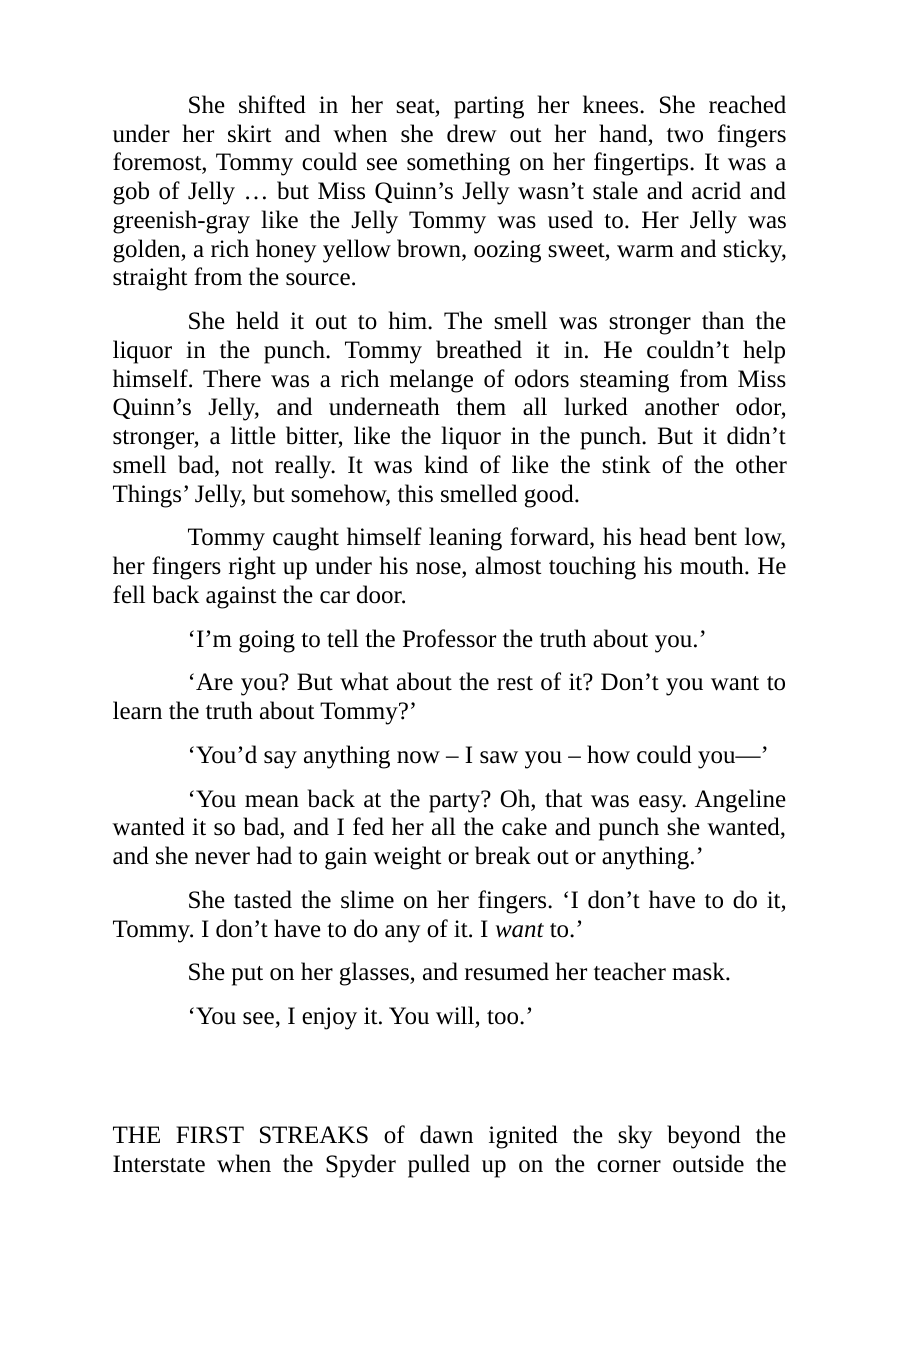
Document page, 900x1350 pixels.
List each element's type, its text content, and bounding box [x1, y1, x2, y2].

text ‘Are you? But what about the rest of it? Don’t you want to learn the truth about Tommy?’ [112, 667, 787, 725]
text She put on her glasses, and resumed her teacher mask. [112, 957, 787, 986]
text She held it out to him. The smell was stronger than the liquor in the punch. Tommy breathed it in. He couldn’t help himself. There was a rich melange of odors steaming from Miss Quinn’s Jelly, and underneath them all lurked another odor, stronger, a little bitter, like the liquor in the punch. But it didn’t smell bad, not really. It was kind of like the stink of the other Things’ Jelly, but somehow, this smelled good. [112, 306, 787, 507]
text She shifted in her seat, parting her knees. She reached under her skirt and when she drew out her hand, two fingers foremost, Tommy could see something on her fingertips. It was a gob of Jelly … but Miss Quinn’s Jelly wasn’t stale and acrid and greenish-gray like the Jelly Tommy was used to. Her Jelly was golden, a rich honey yellow brown, oozing sweet, warm and sticky, straight from the source. [112, 90, 787, 291]
text She tasted the slime on her fingers. ‘I don’t have to do it, Tommy. I don’t have to do any of it. I want to.’ [112, 885, 787, 942]
text ‘You’d say anything now – I saw you – how could you—’ [112, 740, 787, 769]
text Tommy caught himself leaning forward, his head bent low, her fingers right up under his nose, almost touching his mouth. He fell back against the car door. [112, 522, 787, 609]
text THE FIRST STREAKS of dawn ignited the sky beyond the Interstate when the Spyder pulled up on the corner outside the [112, 1120, 787, 1177]
text ‘You see, I enjoy it. You will, too.’ [112, 1001, 787, 1030]
text ‘You mean back at the party? Oh, that was easy. Angeline wanted it so bad, and I fed her all the cake and punch she wanted, and she never had to gain weight or break out or anything.’ [112, 784, 787, 870]
text ‘I’m going to tell the Professor the truth about you.’ [112, 624, 787, 652]
